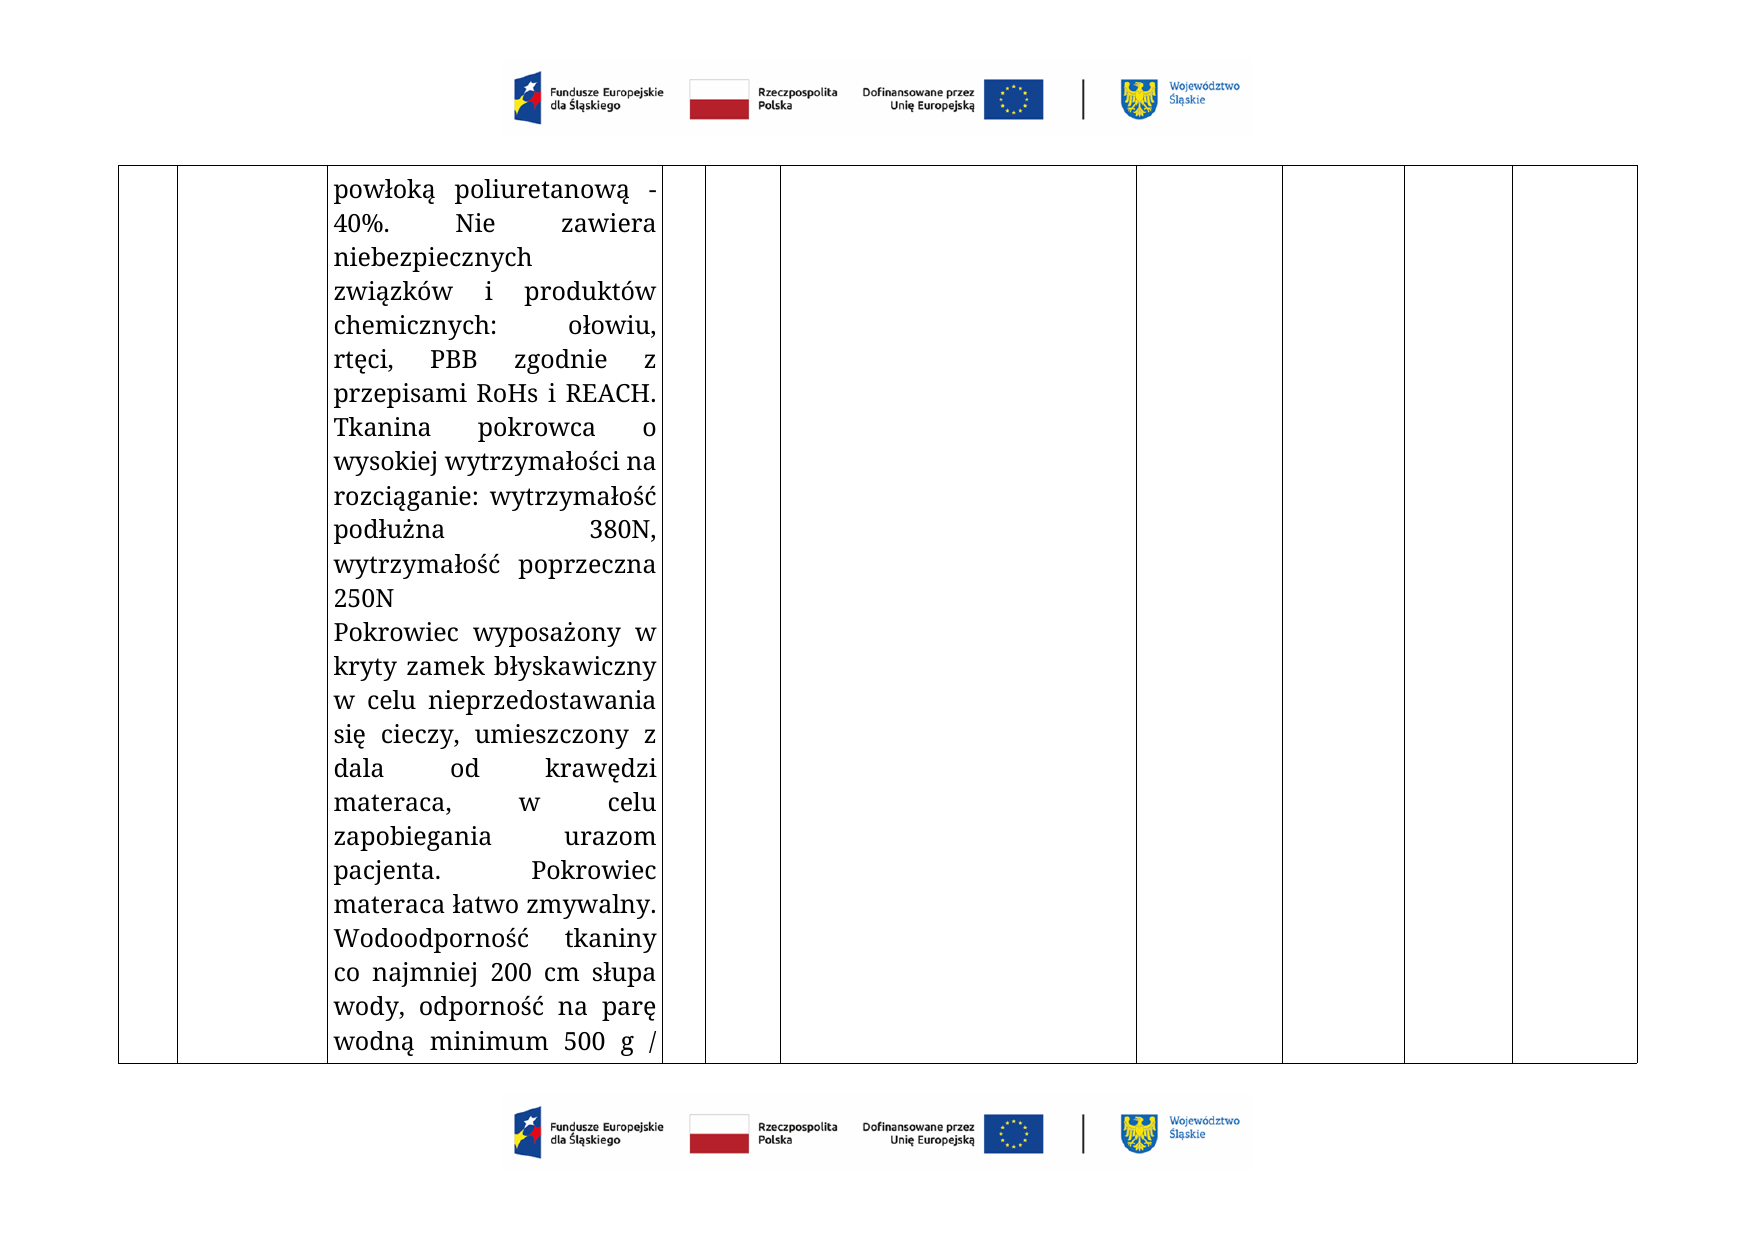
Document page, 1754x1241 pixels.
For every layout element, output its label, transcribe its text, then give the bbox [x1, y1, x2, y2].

table_cell [178, 166, 327, 1063]
picture [502, 59, 1252, 137]
table_cell [1513, 166, 1637, 1063]
table_cell [1137, 166, 1282, 1063]
table_cell [1283, 166, 1404, 1063]
table_cell powłoką poliuretanową - 40%. Nie zawiera niebezpiecznych związków i produktów chemicznych: ołowiu, rtęci, PBB zgodnie z przepisami RoHs i REACH. Tkanina pokrowca o wysokiej wytrzymałości na rozciąganie: wytrzymałość podłużna 380N, wytrzymałość poprzeczna 250N Pokrowiec wyposażony w kryty zamek błyskawiczny w celu nieprzedostawania się cieczy, umieszczony z dala od krawędzi materaca, w celu zapobiegania urazom pacjenta. Pokrowiec materaca łatwo zmywalny. Wodoodporność tkaniny co najmniej 200 cm słupa wody, odporność na parę wodną minimum 500 g / [328, 166, 662, 1063]
table_cell [119, 166, 177, 1063]
table_cell [1405, 166, 1512, 1063]
table_cell [663, 166, 705, 1063]
table_cell [706, 166, 780, 1063]
picture [502, 1093, 1252, 1171]
table_cell [781, 166, 1136, 1063]
